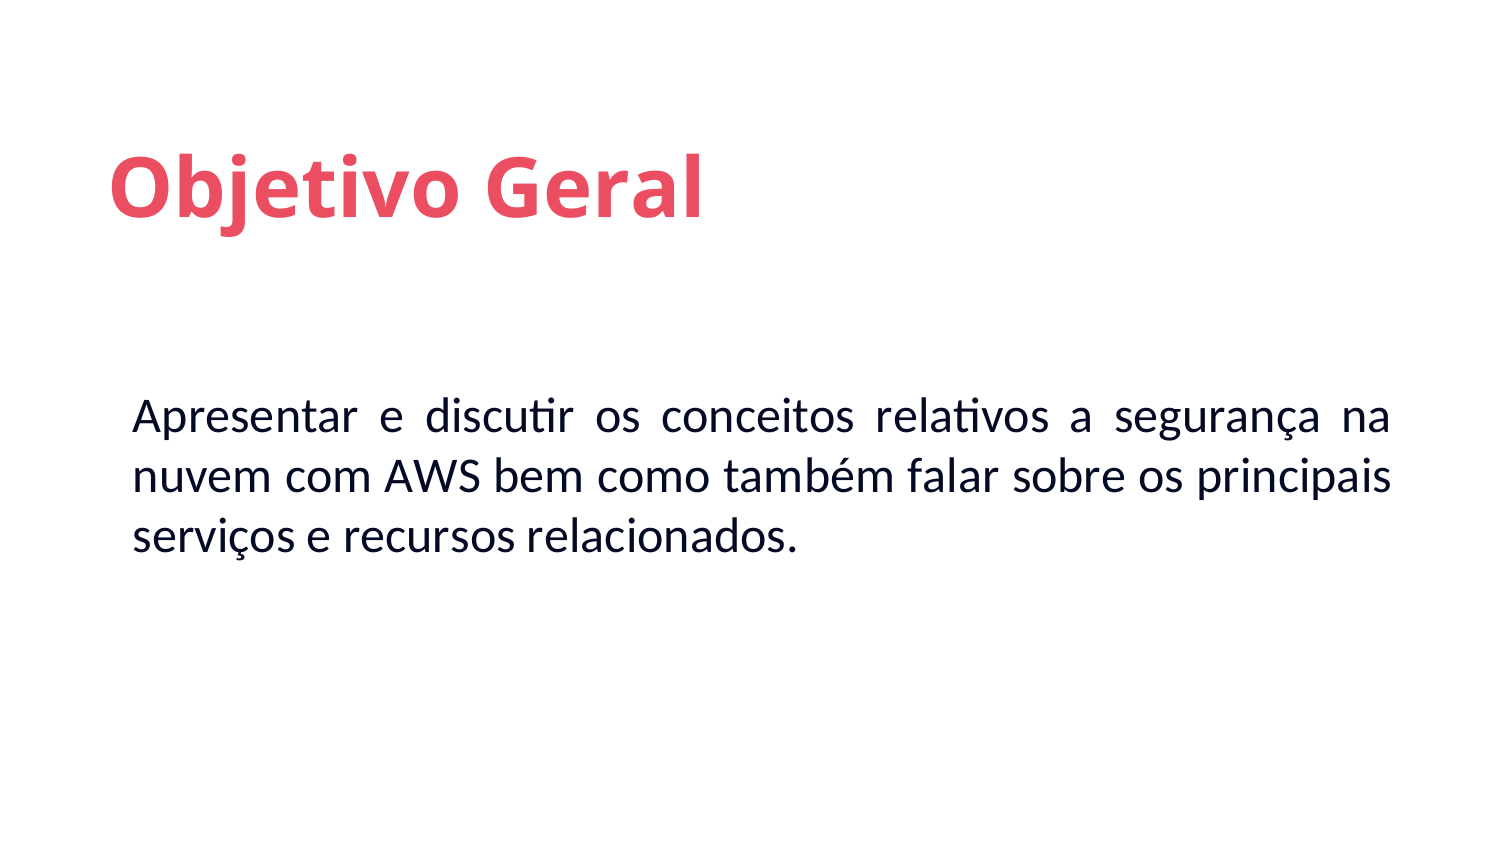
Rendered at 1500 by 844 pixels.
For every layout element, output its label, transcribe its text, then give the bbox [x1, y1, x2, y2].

text_box Objetivo Geral [92, 104, 1408, 243]
text_box Apresentar e discutir os conceitos relativos a segurança na nuvem com AWS bem como também falar sobre os principais serviços e recursos relacionados. [92, 304, 1408, 641]
